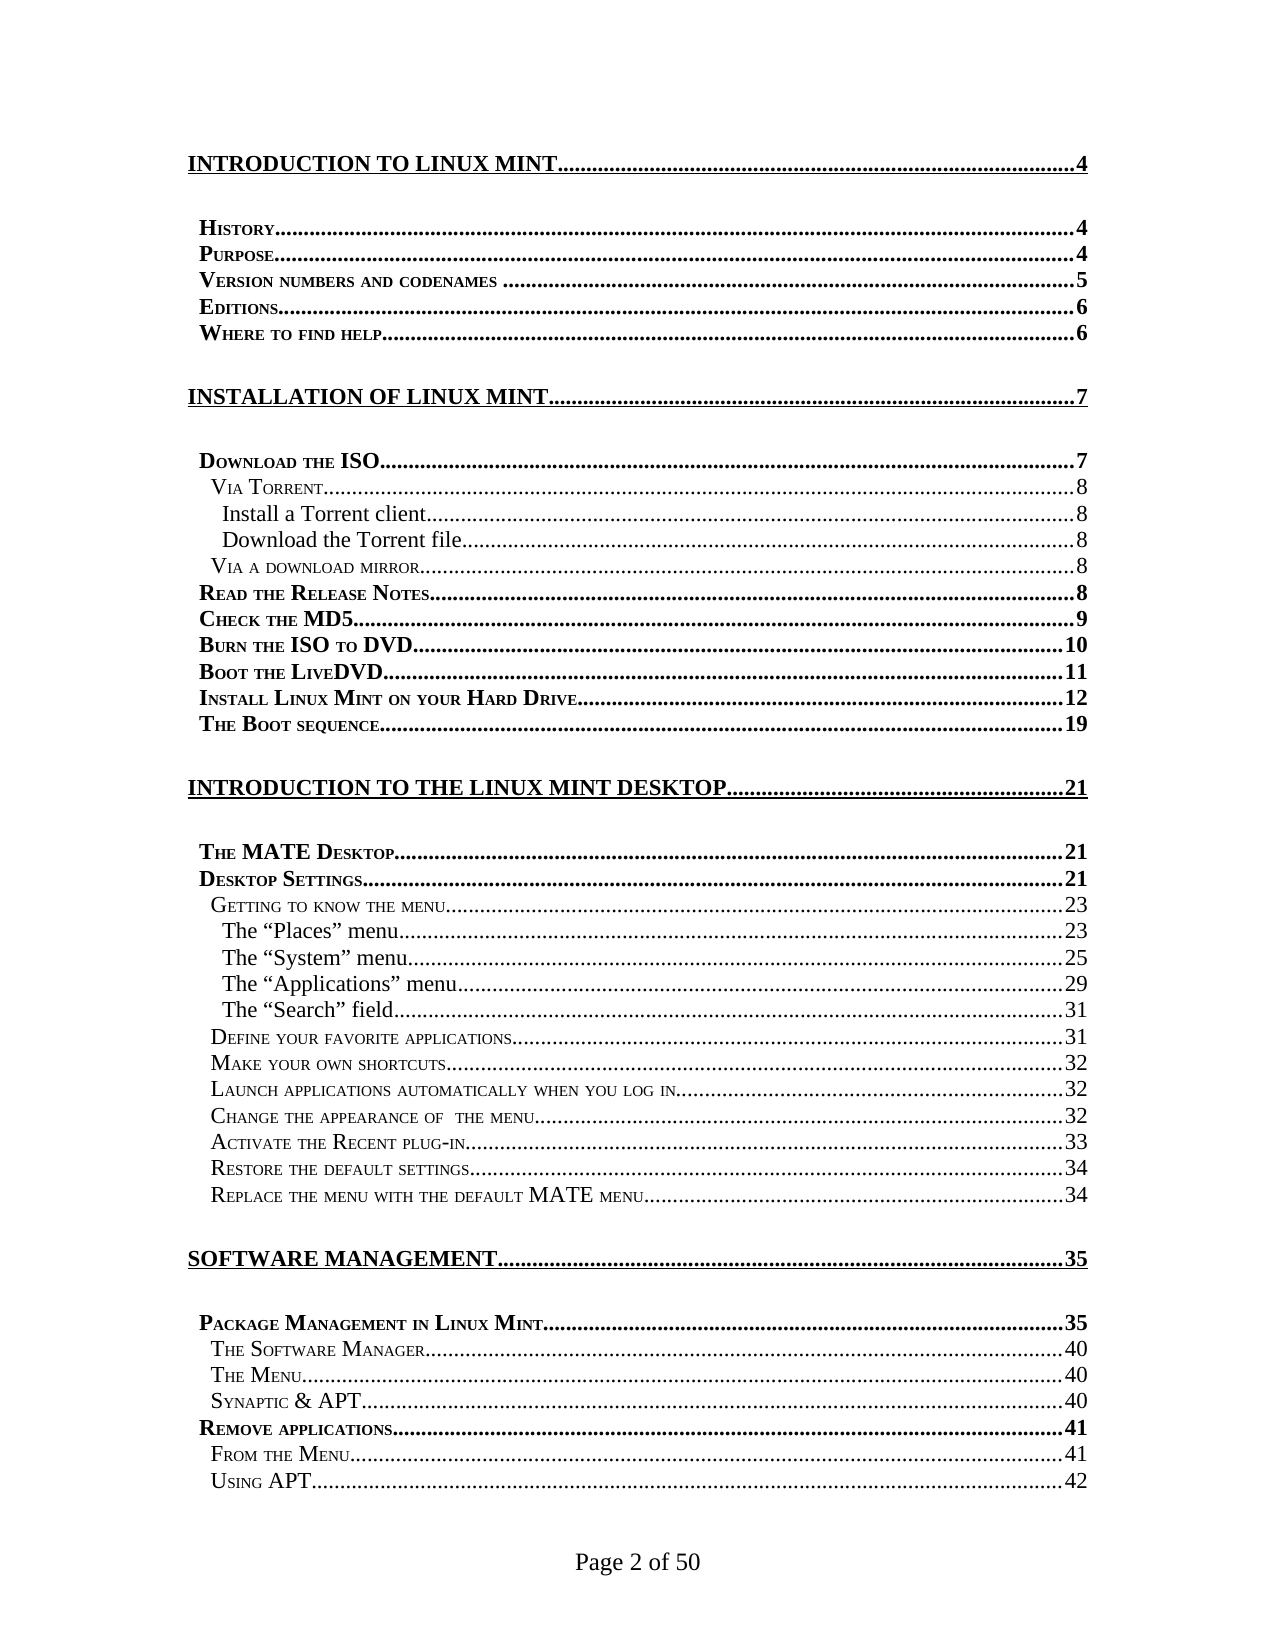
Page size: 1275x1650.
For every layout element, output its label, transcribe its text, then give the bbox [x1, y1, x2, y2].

text The Software Manager 40 [187, 1335, 1087, 1361]
text Where to find help 6 [187, 319, 1087, 346]
text Synaptic & APT 40 [187, 1388, 1087, 1414]
text Download the ISO 7 [187, 447, 1087, 473]
text Via Torrent 8 [187, 473, 1087, 500]
text Define your favorite applications 31 [187, 1023, 1087, 1049]
text Replace the menu with the default MATE menu 34 [187, 1181, 1087, 1207]
text Purpose 4 [187, 240, 1087, 267]
text Using APT 42 [187, 1467, 1087, 1493]
text Via a download mirror 8 [187, 552, 1087, 579]
text Editions 6 [187, 293, 1087, 319]
text The Menu 40 [187, 1361, 1087, 1388]
text Download the Torrent file 8 [187, 526, 1087, 552]
text Version numbers and codenames 5 [187, 267, 1087, 293]
text Desktop Settings 21 [187, 864, 1087, 891]
text Restore the default settings 34 [187, 1154, 1087, 1181]
text The “System” menu 25 [187, 944, 1087, 970]
text The “Places” menu 23 [187, 917, 1087, 944]
text Package Management in Linux Mint 35 [187, 1308, 1087, 1335]
text Remove applications 41 [187, 1414, 1087, 1440]
text The “Search” field 31 [187, 996, 1087, 1023]
text The Boot sequence 19 [187, 711, 1087, 737]
text Activate the Recent plug-in 33 [187, 1128, 1087, 1154]
text Getting to know the menu 23 [187, 891, 1087, 917]
text Make your own shortcuts 32 [187, 1049, 1087, 1075]
text Burn the ISO to DVD 10 [187, 631, 1087, 658]
text Launch applications automatically when you log in 32 [187, 1075, 1087, 1102]
text The MATE Desktop 21 [187, 838, 1087, 864]
text Change the appearance of the menu 32 [187, 1102, 1087, 1128]
text Boot the LiveDVD 11 [187, 658, 1087, 684]
text Software Management 35 [187, 1245, 1087, 1268]
text From the Menu 41 [187, 1440, 1087, 1467]
text Check the MD5 9 [187, 605, 1087, 631]
text Introduction to the Linux Mint Desktop 21 [187, 774, 1087, 797]
text Installation of Linux Mint 7 [187, 383, 1087, 406]
text Install Linux Mint on your Hard Drive 12 [187, 684, 1087, 711]
text Install a Torrent client 8 [187, 500, 1087, 526]
text Read the Release Notes 8 [187, 579, 1087, 605]
text History 4 [187, 214, 1087, 240]
text Introduction to Linux Mint 4 [187, 150, 1087, 173]
text The “Applications” menu 29 [187, 970, 1087, 996]
